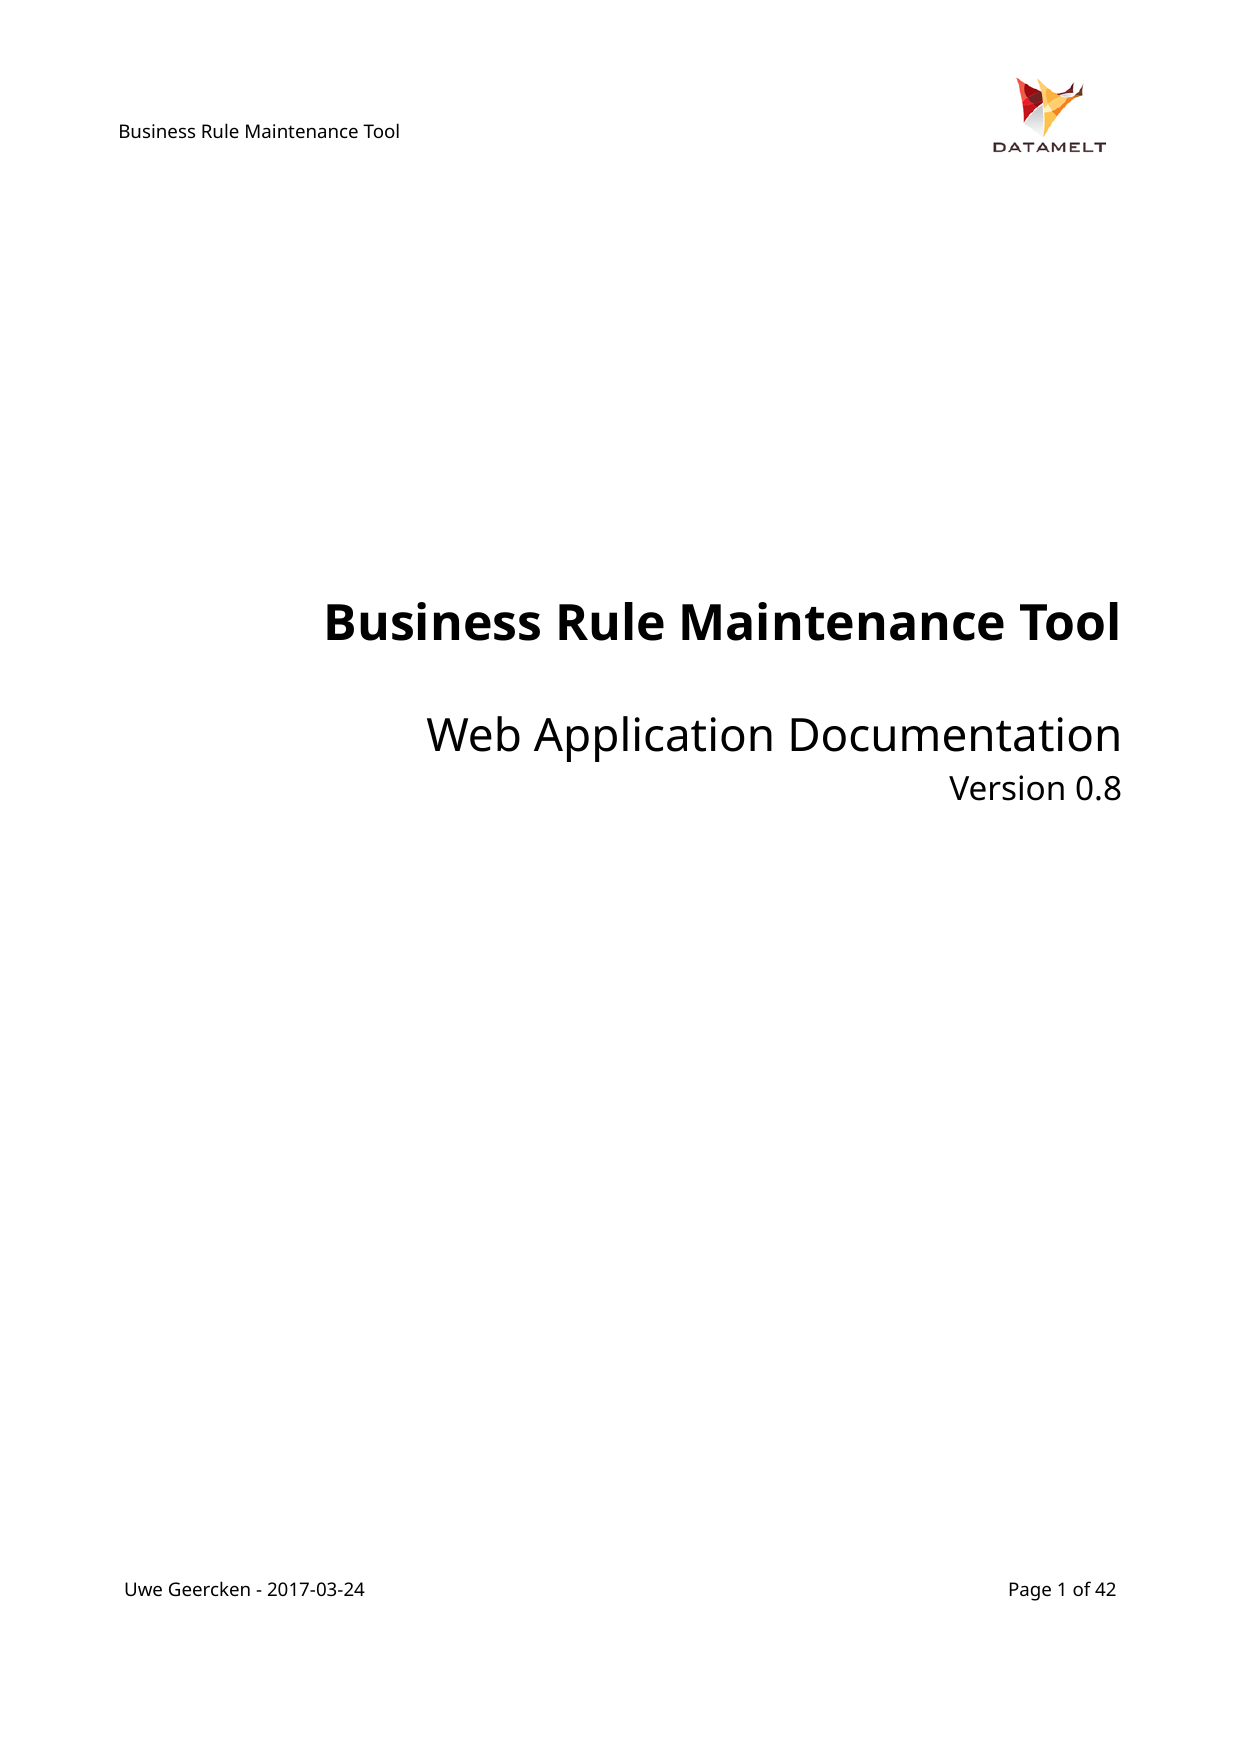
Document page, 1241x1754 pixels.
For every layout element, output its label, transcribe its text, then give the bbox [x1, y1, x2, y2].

picture [992, 69, 1107, 160]
text Business Rule Maintenance Tool [118, 587, 1122, 655]
text Version 0.8 [118, 764, 1122, 810]
text Web Application Documentation [118, 702, 1122, 764]
